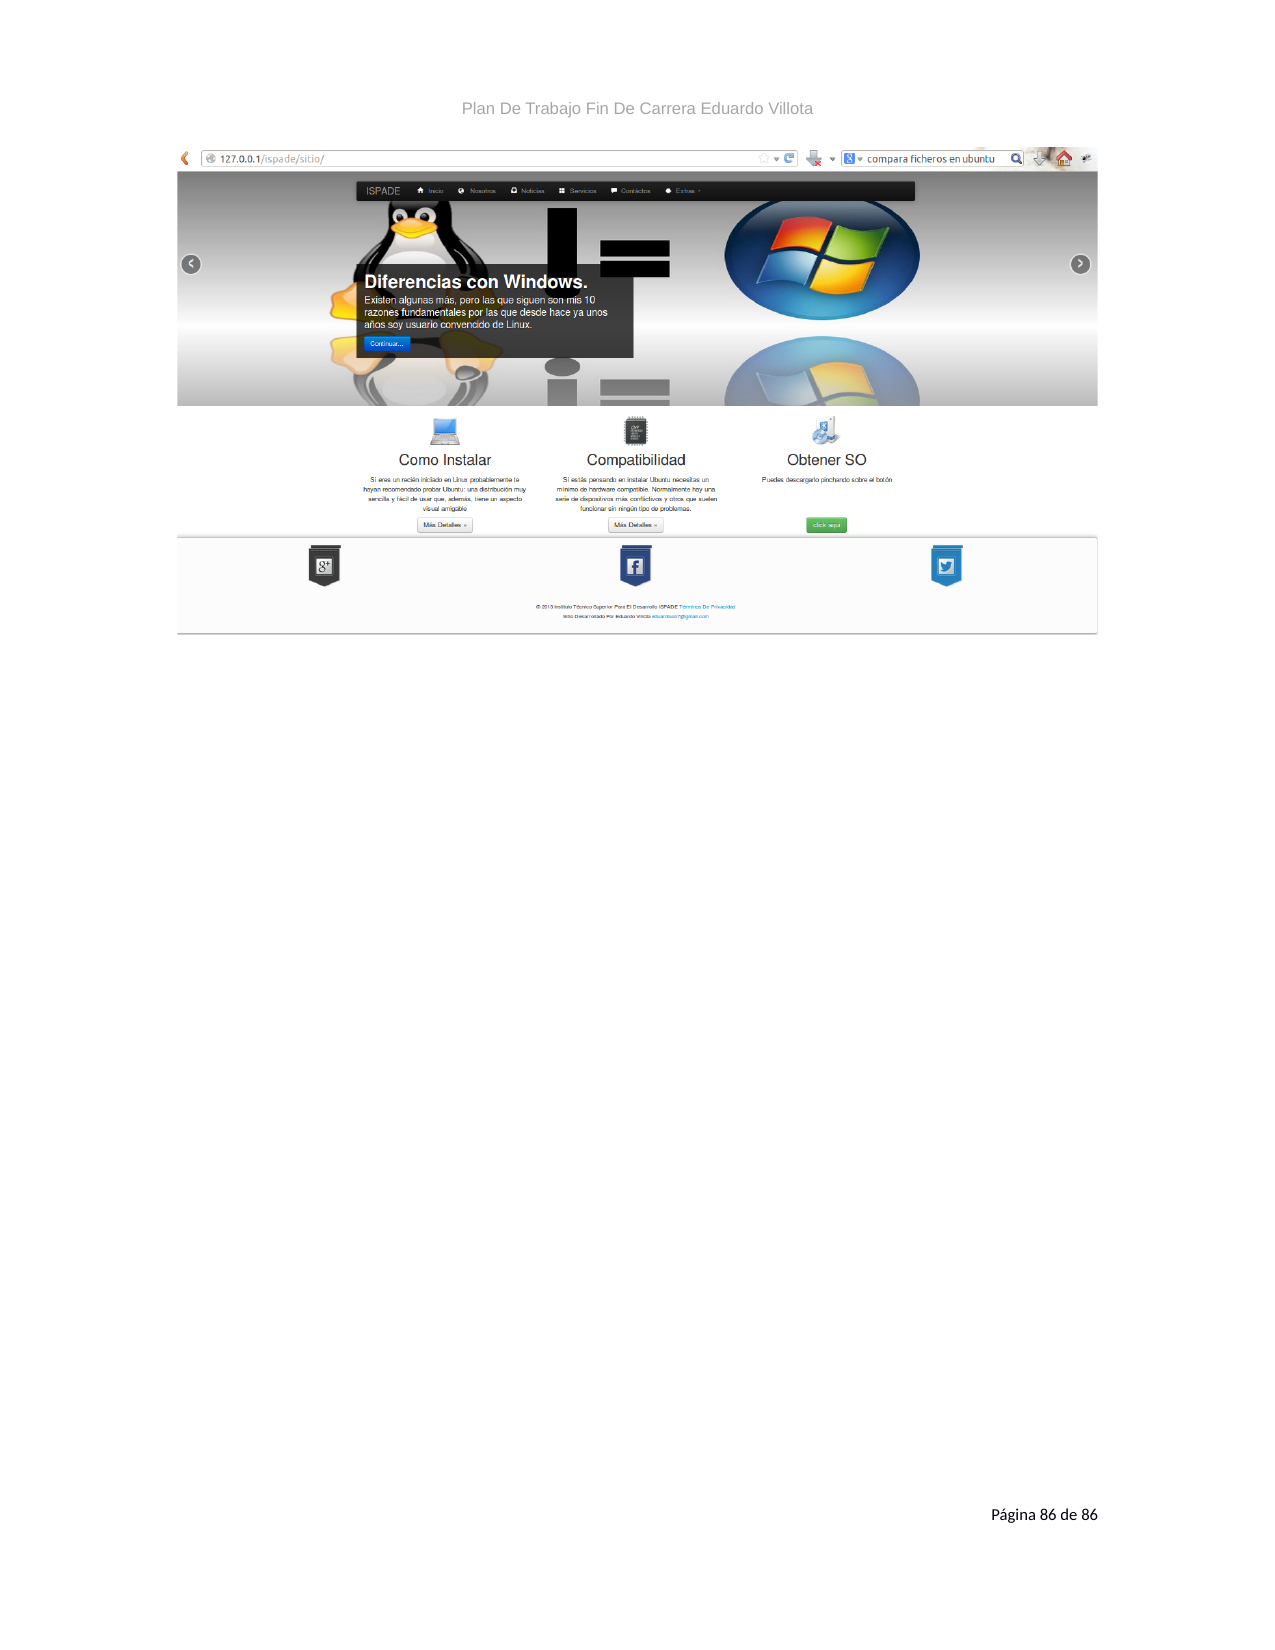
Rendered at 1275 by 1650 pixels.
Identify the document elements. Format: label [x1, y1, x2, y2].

picture [177, 147, 1098, 635]
